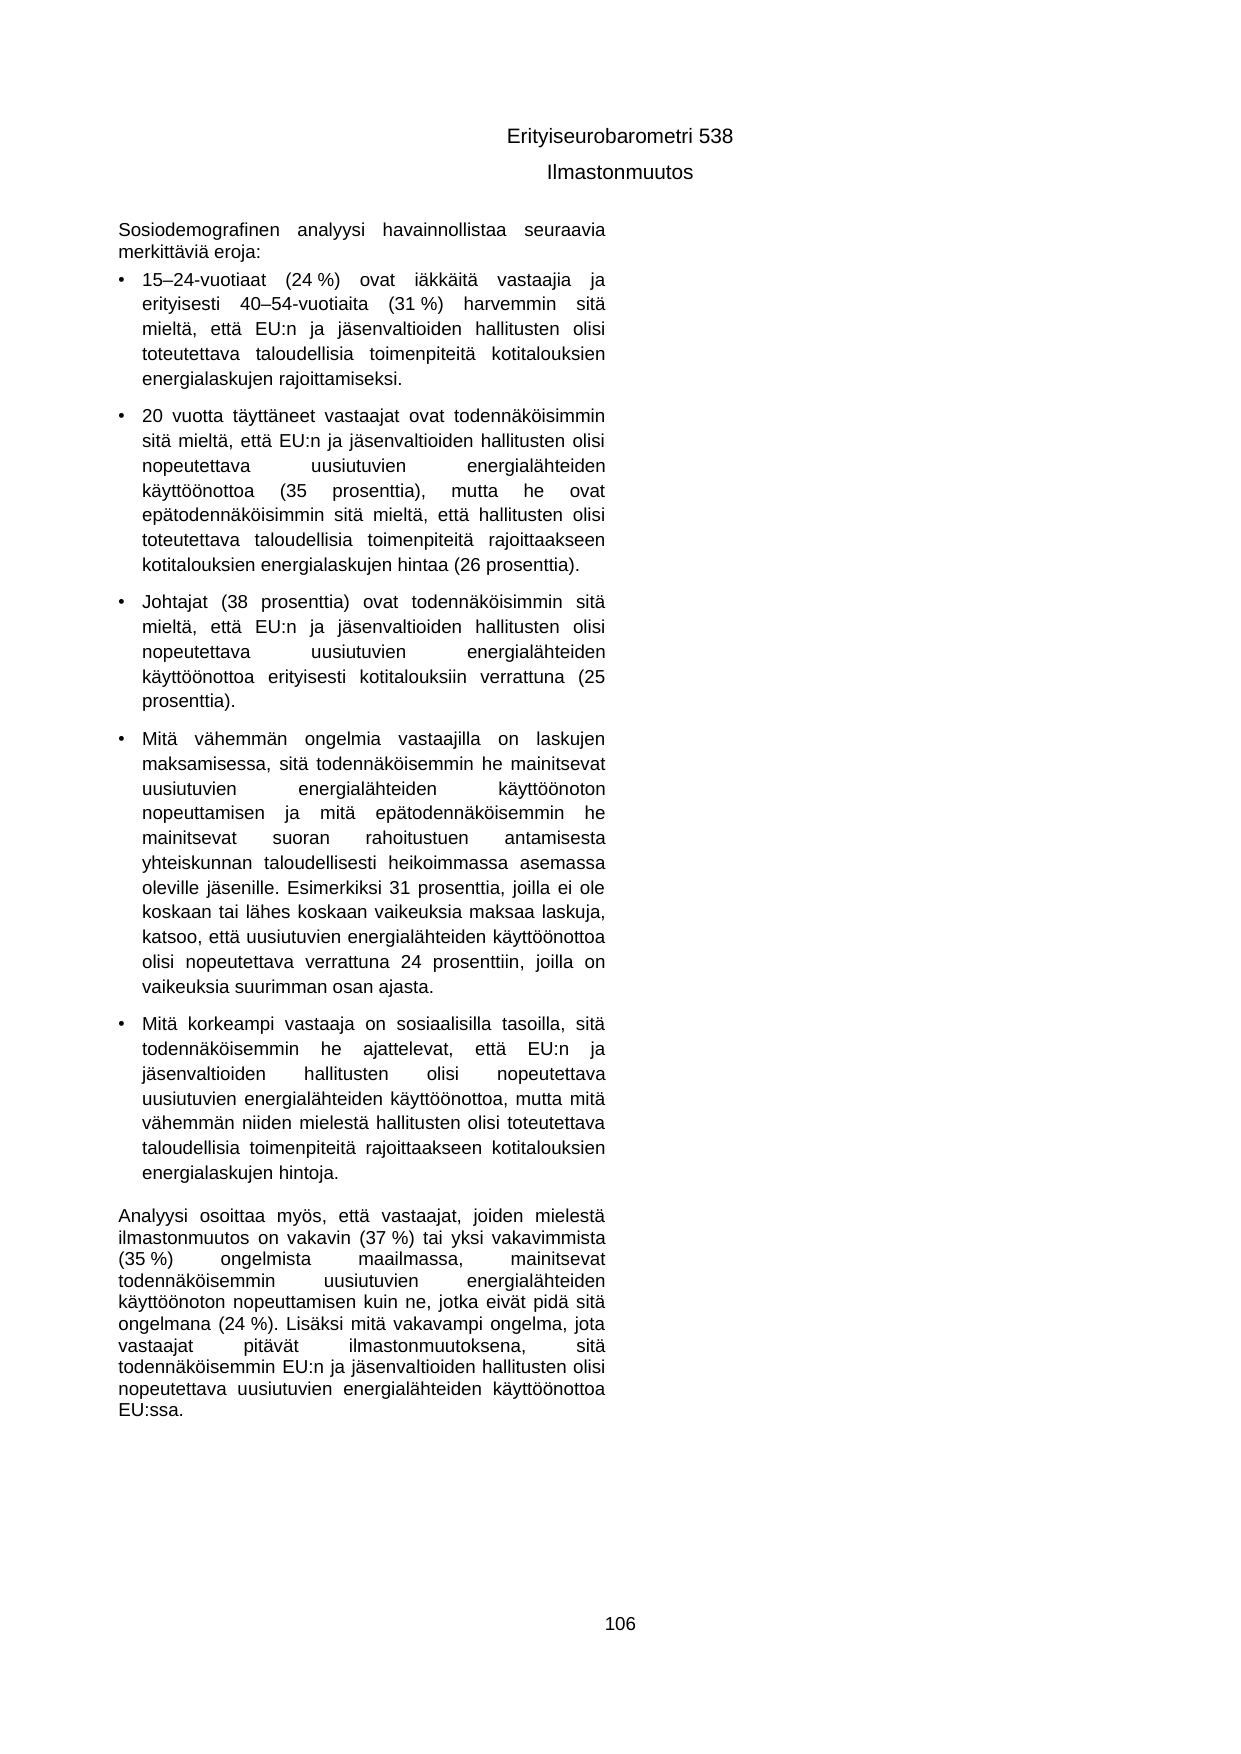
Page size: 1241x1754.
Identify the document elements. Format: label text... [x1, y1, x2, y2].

list Mitä vähemmän ongelmia vastaajilla on laskujen maksamisessa, sitä todennäköisemmin he mainitsevat uusiutuvien energialähteiden käyttöönoton nopeuttamisen ja mitä epätodennäköisemmin he mainitsevat suoran rahoitustuen antamisesta yhteiskunnan taloudellisesti heikoimmassa asemassa oleville jäsenille. Esimerkiksi 31 prosenttia, joilla ei ole koskaan tai lähes koskaan vaikeuksia maksaa laskuja, katsoo, että uusiutuvien energialähteiden käyttöönottoa olisi nopeutettava verrattuna 24 prosenttiin, joilla on vaikeuksia suurimman osan ajasta. [118, 728, 605, 997]
list 20 vuotta täyttäneet vastaajat ovat todennäköisimmin sitä mieltä, että EU:n ja jäsenvaltioiden hallitusten olisi nopeutettava uusiutuvien energialähteiden käyttöönottoa (35 prosenttia), mutta he ovat epätodennäköisimmin sitä mieltä, että hallitusten olisi toteutettava taloudellisia toimenpiteitä rajoittaakseen kotitalouksien energialaskujen hintaa (26 prosenttia). [118, 405, 605, 575]
text Analyysi osoittaa myös, että vastaajat, joiden mielestä ilmastonmuutos on vakavin (37 %) tai yksi vakavimmista (35 %) ongelmista maailmassa, mainitsevat todennäköisemmin uusiutuvien energialähteiden käyttöönoton nopeuttamisen kuin ne, jotka eivät pidä sitä ongelmana (24 %). Lisäksi mitä vakavampi ongelma, jota vastaajat pitävät ilmastonmuutoksena, sitä todennäköisemmin EU:n ja jäsenvaltioiden hallitusten olisi nopeutettava uusiutuvien energialähteiden käyttöönottoa EU:ssa. [118, 1205, 605, 1421]
list Mitä korkeampi vastaaja on sosiaalisilla tasoilla, sitä todennäköisemmin he ajattelevat, että EU:n ja jäsenvaltioiden hallitusten olisi nopeutettava uusiutuvien energialähteiden käyttöönottoa, mutta mitä vähemmän niiden mielestä hallitusten olisi toteutettava taloudellisia toimenpiteitä rajoittaakseen kotitalouksien energialaskujen hintoja. [118, 1013, 605, 1183]
list Johtajat (38 prosenttia) ovat todennäköisimmin sitä mieltä, että EU:n ja jäsenvaltioiden hallitusten olisi nopeutettava uusiutuvien energialähteiden käyttöönottoa erityisesti kotitalouksiin verrattuna (25 prosenttia). [118, 591, 605, 712]
list 15–24-vuotiaat (24 %) ovat iäkkäitä vastaajia ja erityisesti 40–54-vuotiaita (31 %) harvemmin sitä mieltä, että EU:n ja jäsenvaltioiden hallitusten olisi toteutettava taloudellisia toimenpiteitä kotitalouksien energialaskujen rajoittamiseksi. [118, 268, 605, 389]
text Sosiodemografinen analyysi havainnollistaa seuraavia merkittäviä eroja: [118, 219, 605, 262]
